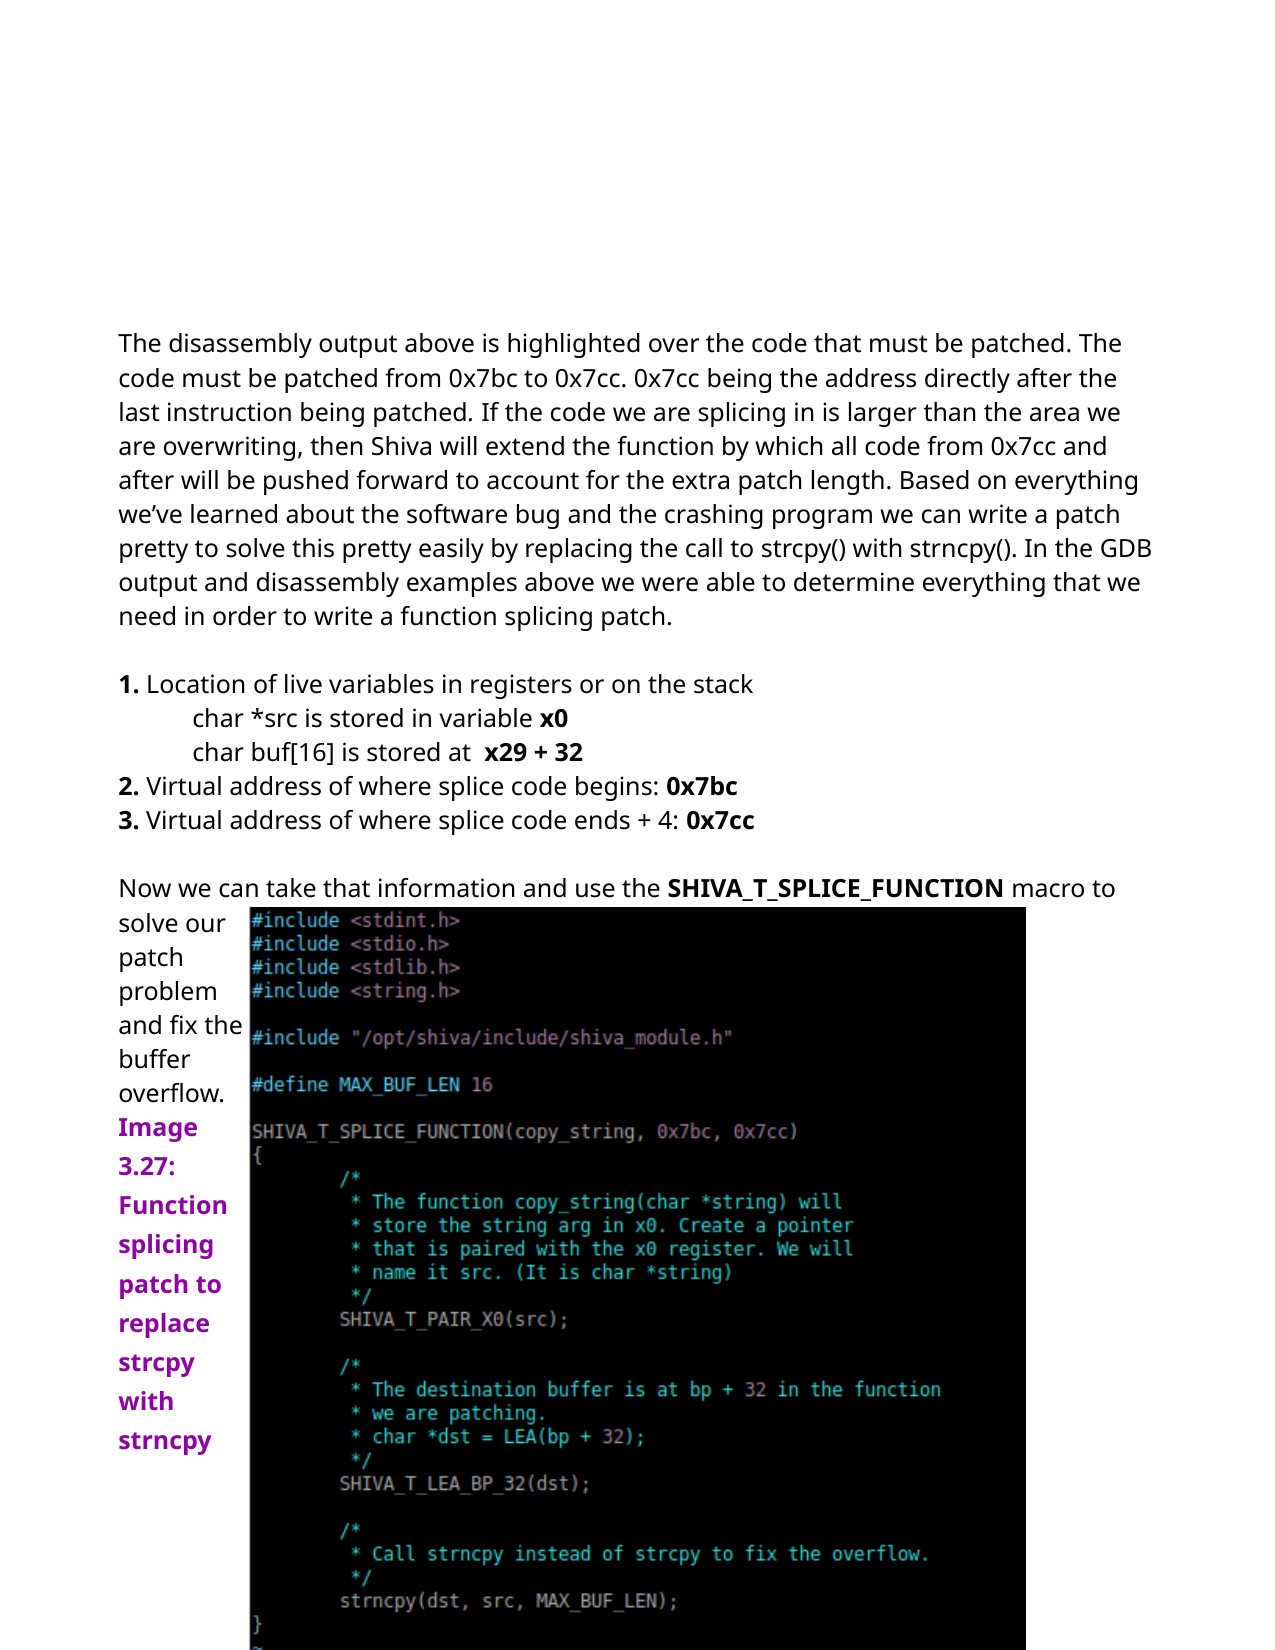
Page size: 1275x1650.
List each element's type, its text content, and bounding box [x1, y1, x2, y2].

text [1026, 1109, 1157, 1457]
text char buf[16] is stored at x29 + 32 [118, 735, 1157, 769]
text 2. Virtual address of where splice code begins: 0x7bc [118, 769, 1157, 803]
text 1. Location of live variables in registers or on the stack [118, 667, 1157, 701]
text char *src is stored in variable x0 [118, 701, 1157, 735]
text 3. Virtual address of where splice code ends + 4: 0x7cc [118, 803, 1157, 837]
text Now we can take that information and use the SHIVA_T_SPLICE_FUNCTION macro to solve our patch problem and fix the buffer overflow. [118, 871, 1157, 1109]
text The disassembly output above is highlighted over the code that must be patched. The code must be patched from 0x7bc to 0x7cc. 0x7cc being the address directly after the last instruction being patched. If the code we are splicing in is larger than the area we are overwriting, then Shiva will extend the function by which all code from 0x7cc and after will be pushed forward to account for the extra patch length. Based on everything we’ve learned about the software bug and the crashing program we can write a patch pretty to solve this pretty easily by replacing the call to strcpy() with strncpy(). In the GDB output and disassembly examples above we were able to determine everything that we need in order to write a function splicing patch. [118, 326, 1157, 633]
text Image 3.27: Function splicing patch to replace strcpy with strncpy [118, 1109, 249, 1457]
picture [249, 907, 1026, 1650]
